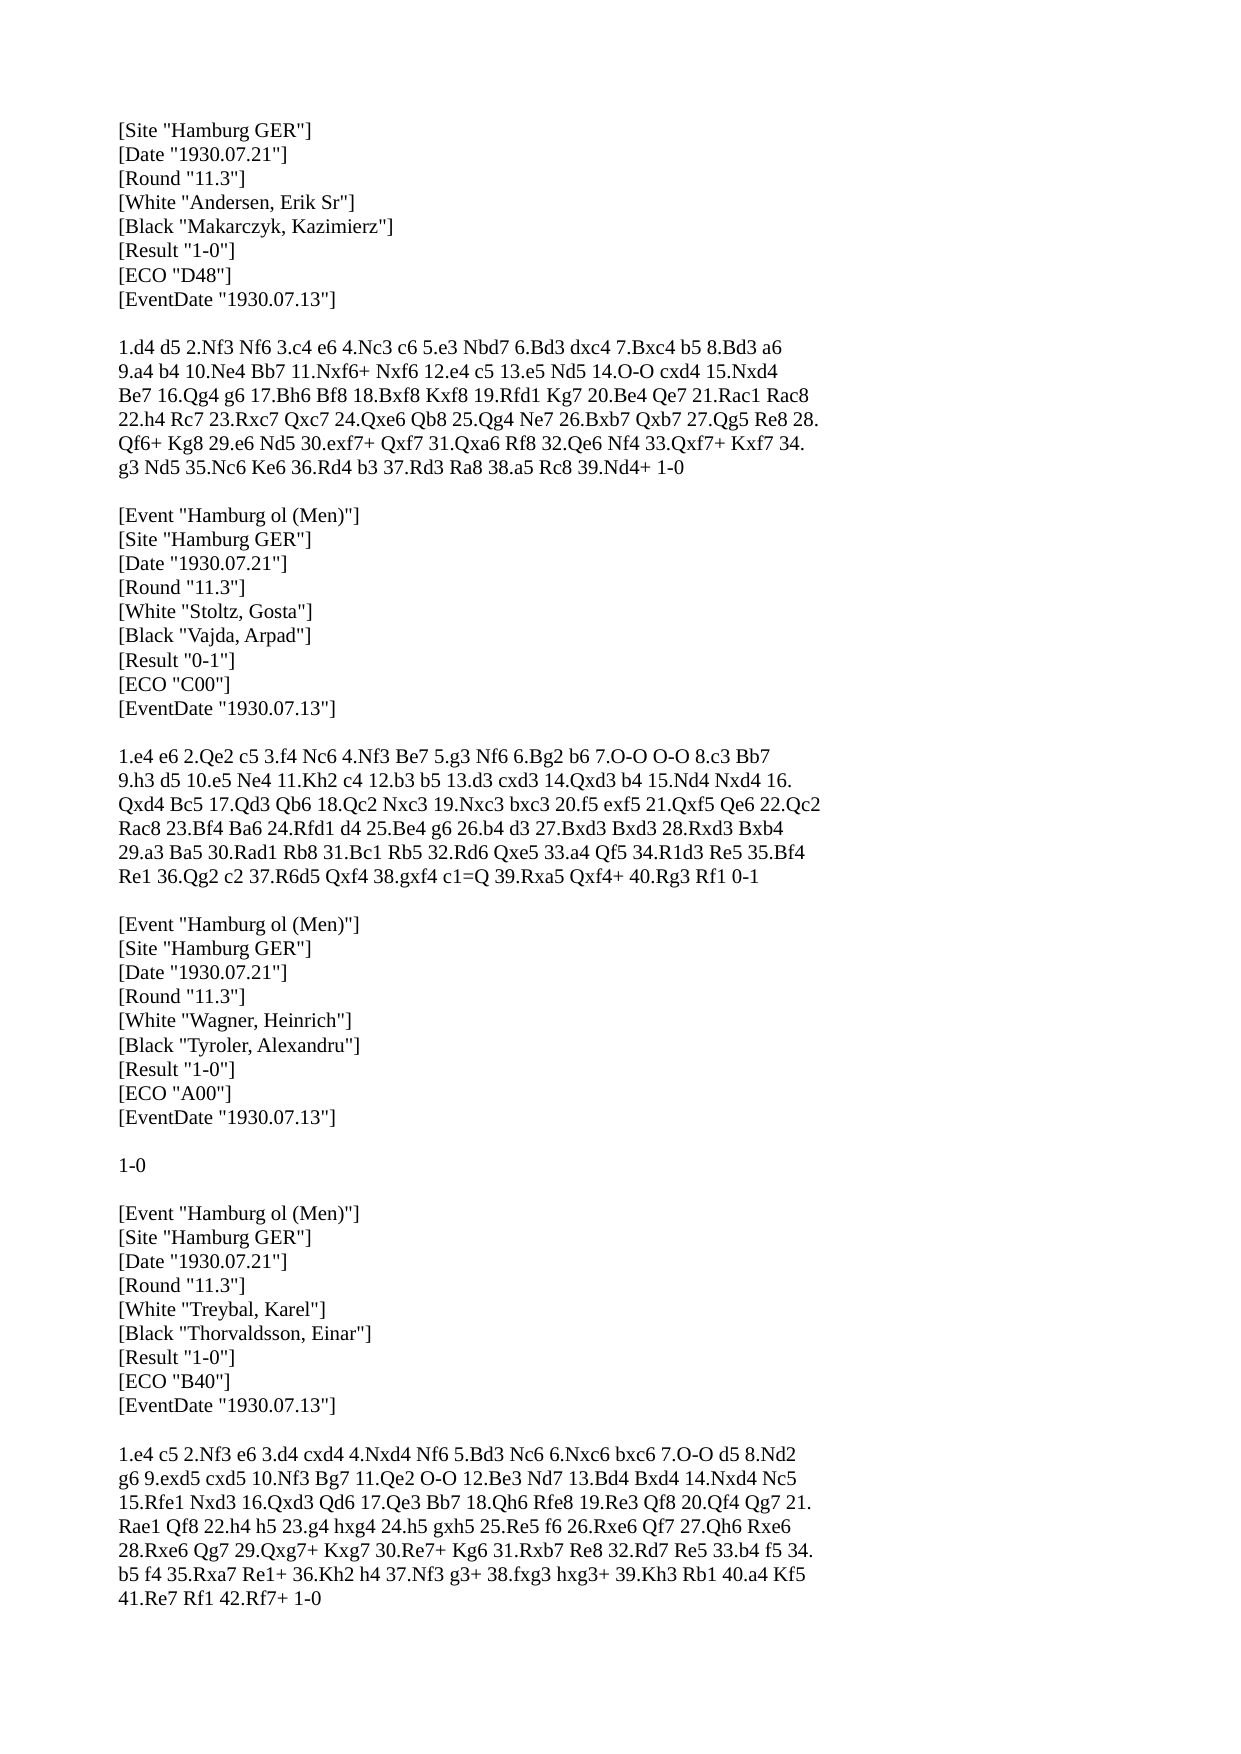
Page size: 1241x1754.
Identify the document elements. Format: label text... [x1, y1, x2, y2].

text Rae1 Qf8 22.h4 h5 23.g4 hxg4 24.h5 gxh5 25.Re5 f6 26.Rxe6 Qf7 27.Qh6 Rxe6 [118, 1514, 1122, 1538]
text [ECO "D48"] [118, 262, 1122, 287]
text [Site "Hamburg GER"] [118, 527, 1122, 551]
text [ECO "A00"] [118, 1081, 1122, 1105]
text [EventDate "1930.07.13"] [118, 1105, 1122, 1129]
text 1.e4 e6 2.Qe2 c5 3.f4 Nc6 4.Nf3 Be7 5.g3 Nf6 6.Bg2 b6 7.O-O O-O 8.c3 Bb7 [118, 744, 1122, 768]
text 9.h3 d5 10.e5 Ne4 11.Kh2 c4 12.b3 b5 13.d3 cxd3 14.Qxd3 b4 15.Nd4 Nxd4 16. [118, 768, 1122, 792]
text [Site "Hamburg GER"] [118, 936, 1122, 960]
text Rac8 23.Bf4 Ba6 24.Rfd1 d4 25.Be4 g6 26.b4 d3 27.Bxd3 Bxd3 28.Rxd3 Bxb4 [118, 816, 1122, 840]
text 28.Rxe6 Qg7 29.Qxg7+ Kxg7 30.Re7+ Kg6 31.Rxb7 Re8 32.Rd7 Re5 33.b4 f5 34. [118, 1538, 1122, 1562]
text [Result "0-1"] [118, 647, 1122, 672]
text [Black "Vajda, Arpad"] [118, 623, 1122, 647]
text 1-0 [118, 1153, 1122, 1177]
text [Result "1-0"] [118, 1345, 1122, 1369]
text [Event "Hamburg ol (Men)"] [118, 912, 1122, 936]
text 1.d4 d5 2.Nf3 Nf6 3.c4 e6 4.Nc3 c6 5.e3 Nbd7 6.Bd3 dxc4 7.Bxc4 b5 8.Bd3 a6 [118, 335, 1122, 359]
text [Round "11.3"] [118, 1273, 1122, 1297]
text 15.Rfe1 Nxd3 16.Qxd3 Qd6 17.Qe3 Bb7 18.Qh6 Rfe8 19.Re3 Qf8 20.Qf4 Qg7 21. [118, 1490, 1122, 1514]
text [Black "Tyroler, Alexandru"] [118, 1032, 1122, 1057]
text [EventDate "1930.07.13"] [118, 1393, 1122, 1417]
text [Event "Hamburg ol (Men)"] [118, 503, 1122, 527]
text [Site "Hamburg GER"] [118, 118, 1122, 142]
text g6 9.exd5 cxd5 10.Nf3 Bg7 11.Qe2 O-O 12.Be3 Nd7 13.Bd4 Bxd4 14.Nxd4 Nc5 [118, 1466, 1122, 1490]
text [Date "1930.07.21"] [118, 960, 1122, 984]
text 1.e4 c5 2.Nf3 e6 3.d4 cxd4 4.Nxd4 Nf6 5.Bd3 Nc6 6.Nxc6 bxc6 7.O-O d5 8.Nd2 [118, 1442, 1122, 1466]
text Re1 36.Qg2 c2 37.R6d5 Qxf4 38.gxf4 c1=Q 39.Rxa5 Qxf4+ 40.Rg3 Rf1 0-1 [118, 864, 1122, 888]
text [Event "Hamburg ol (Men)"] [118, 1201, 1122, 1225]
text Qxd4 Bc5 17.Qd3 Qb6 18.Qc2 Nxc3 19.Nxc3 bxc3 20.f5 exf5 21.Qxf5 Qe6 22.Qc2 [118, 792, 1122, 816]
text 29.a3 Ba5 30.Rad1 Rb8 31.Bc1 Rb5 32.Rd6 Qxe5 33.a4 Qf5 34.R1d3 Re5 35.Bf4 [118, 840, 1122, 864]
text g3 Nd5 35.Nc6 Ke6 36.Rd4 b3 37.Rd3 Ra8 38.a5 Rc8 39.Nd4+ 1-0 [118, 455, 1122, 479]
text [Date "1930.07.21"] [118, 1249, 1122, 1273]
text [Date "1930.07.21"] [118, 142, 1122, 166]
text [White "Treybal, Karel"] [118, 1297, 1122, 1321]
text [White "Andersen, Erik Sr"] [118, 190, 1122, 214]
text [Date "1930.07.21"] [118, 551, 1122, 575]
text [ECO "C00"] [118, 672, 1122, 696]
text 22.h4 Rc7 23.Rxc7 Qxc7 24.Qxe6 Qb8 25.Qg4 Ne7 26.Bxb7 Qxb7 27.Qg5 Re8 28. [118, 407, 1122, 431]
text [Result "1-0"] [118, 238, 1122, 262]
text [Result "1-0"] [118, 1057, 1122, 1081]
text Be7 16.Qg4 g6 17.Bh6 Bf8 18.Bxf8 Kxf8 19.Rfd1 Kg7 20.Be4 Qe7 21.Rac1 Rac8 [118, 383, 1122, 407]
text Qf6+ Kg8 29.e6 Nd5 30.exf7+ Qxf7 31.Qxa6 Rf8 32.Qe6 Nf4 33.Qxf7+ Kxf7 34. [118, 431, 1122, 455]
text [Black "Thorvaldsson, Einar"] [118, 1321, 1122, 1345]
text [Black "Makarczyk, Kazimierz"] [118, 214, 1122, 238]
text 41.Re7 Rf1 42.Rf7+ 1-0 [118, 1586, 1122, 1610]
text [Round "11.3"] [118, 575, 1122, 599]
text [White "Wagner, Heinrich"] [118, 1008, 1122, 1032]
text [Site "Hamburg GER"] [118, 1225, 1122, 1249]
text [EventDate "1930.07.13"] [118, 696, 1122, 720]
text [ECO "B40"] [118, 1369, 1122, 1393]
text 9.a4 b4 10.Ne4 Bb7 11.Nxf6+ Nxf6 12.e4 c5 13.e5 Nd5 14.O-O cxd4 15.Nxd4 [118, 359, 1122, 383]
text [Round "11.3"] [118, 166, 1122, 190]
text [EventDate "1930.07.13"] [118, 287, 1122, 311]
text b5 f4 35.Rxa7 Re1+ 36.Kh2 h4 37.Nf3 g3+ 38.fxg3 hxg3+ 39.Kh3 Rb1 40.a4 Kf5 [118, 1562, 1122, 1586]
text [Round "11.3"] [118, 984, 1122, 1008]
text [White "Stoltz, Gosta"] [118, 599, 1122, 623]
